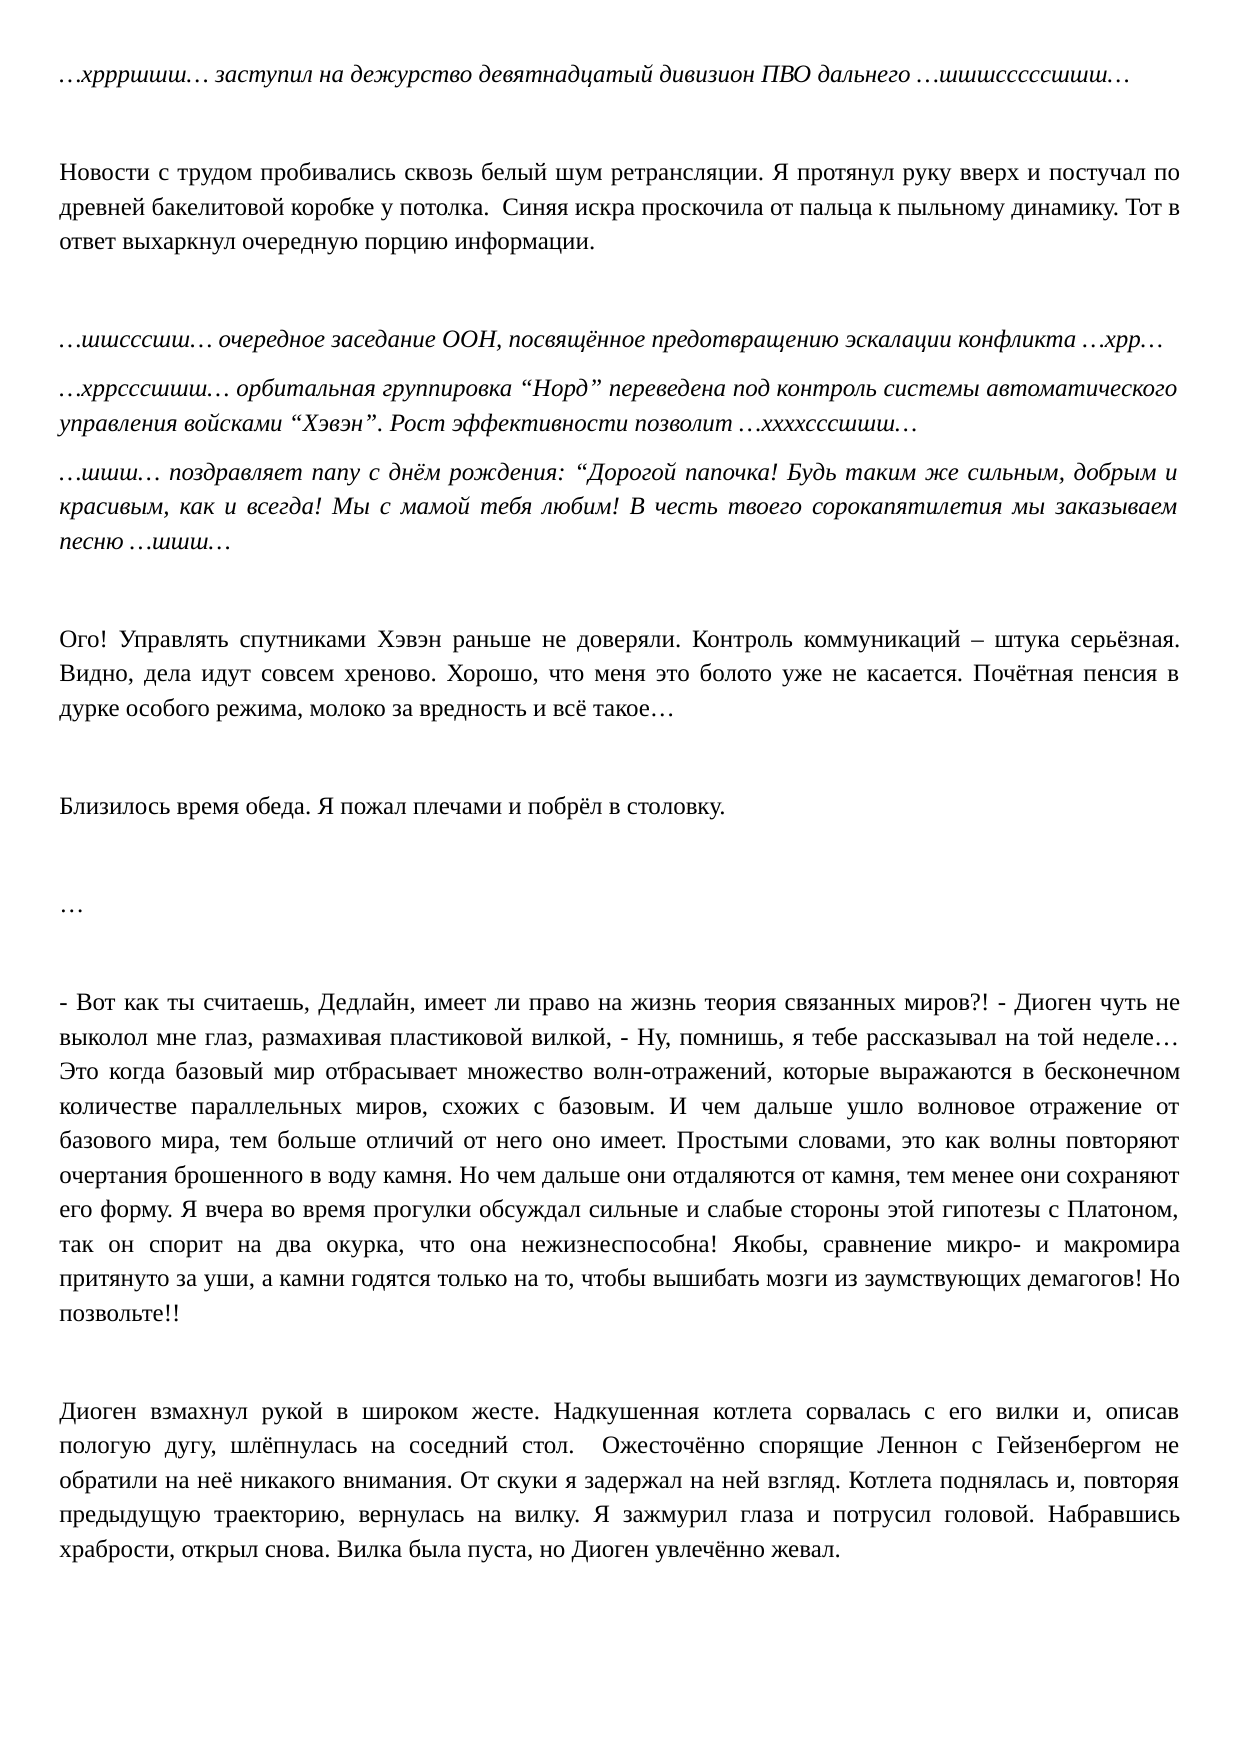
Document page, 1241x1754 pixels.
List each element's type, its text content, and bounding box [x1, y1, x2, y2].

text Ого! Управлять спутниками Хэвэн раньше не доверяли. Контроль коммуникаций – штука серьёзная. Видно, дела идут совсем хреново. Хорошо, что меня это болото уже не касается. Почётная пенсия в дурке особого режима, молоко за вредность и всё такое… [59, 624, 1181, 722]
text Близилось время обеда. Я пожал плечами и побрёл в столовку. [59, 791, 1181, 820]
text … [59, 889, 1181, 918]
text …шшсссшш… очередное заседание ООН, посвящённое предотвращению эскалации конфликта …хрр… [59, 324, 1181, 353]
text Диоген взмахнул рукой в широком жесте. Надкушенная котлета сорвалась с его вилки и, описав пологую дугу, шлёпнулась на соседний стол. Ожесточённо спорящие Леннон с Гейзенбергом не обратили на неё никакого внимания. От скуки я задержал на ней взгляд. Котлета поднялась и, повторяя предыдущую траекторию, вернулась на вилку. Я зажмурил глаза и потрусил головой. Набравшись храбрости, открыл снова. Вилка была пуста, но Диоген увлечённо жевал. [59, 1396, 1181, 1562]
text - Вот как ты считаешь, Дедлайн, имеет ли право на жизнь теория связанных миров?! - Диоген чуть не выколол мне глаз, размахивая пластиковой вилкой, - Ну, помнишь, я тебе рассказывал на той неделе… Это когда базовый мир отбрасывает множество волн-отражений, которые выражаются в бесконечном количестве параллельных миров, схожих с базовым. И чем дальше ушло волновое отражение от базового мира, тем больше отличий от него оно имеет. Простыми словами, это как волны повторяют очертания брошенного в воду камня. Но чем дальше они отдаляются от камня, тем менее они сохраняют его форму. Я вчера во время прогулки обсуждал сильные и слабые стороны этой гипотезы с Платоном, так он спорит на два окурка, что она нежизнеспособна! Якобы, сравнение микро- и макромира притянуто за уши, а камни годятся только на то, чтобы вышибать мозги из заумствующих демагогов! Но позвольте!! [59, 987, 1181, 1326]
text …хррршшш… заступил на дежурство девятнадцатый дивизион ПВО дальнего …шшшсссссшшш… [59, 59, 1181, 88]
text Новости с трудом пробивались сквозь белый шум ретрансляции. Я протянул руку вверх и постучал по древней бакелитовой коробке у потолка. Синяя искра проскочила от пальца к пыльному динамику. Тот в ответ выхаркнул очередную порцию информации. [59, 157, 1181, 255]
text …шшш… поздравляет папу с днём рождения: “Дорогой папочка! Будь таким же сильным, добрым и красивым, как и всегда! Мы с мамой тебя любим! В честь твоего сорокапятилетия мы заказываем песню …шшш… [59, 457, 1181, 554]
text …хррсссшшш… орбитальная группировка “Норд” переведена под контроль системы автоматического управления войсками “Хэвэн”. Рост эффективности позволит …ххххсссшшш… [59, 373, 1181, 437]
